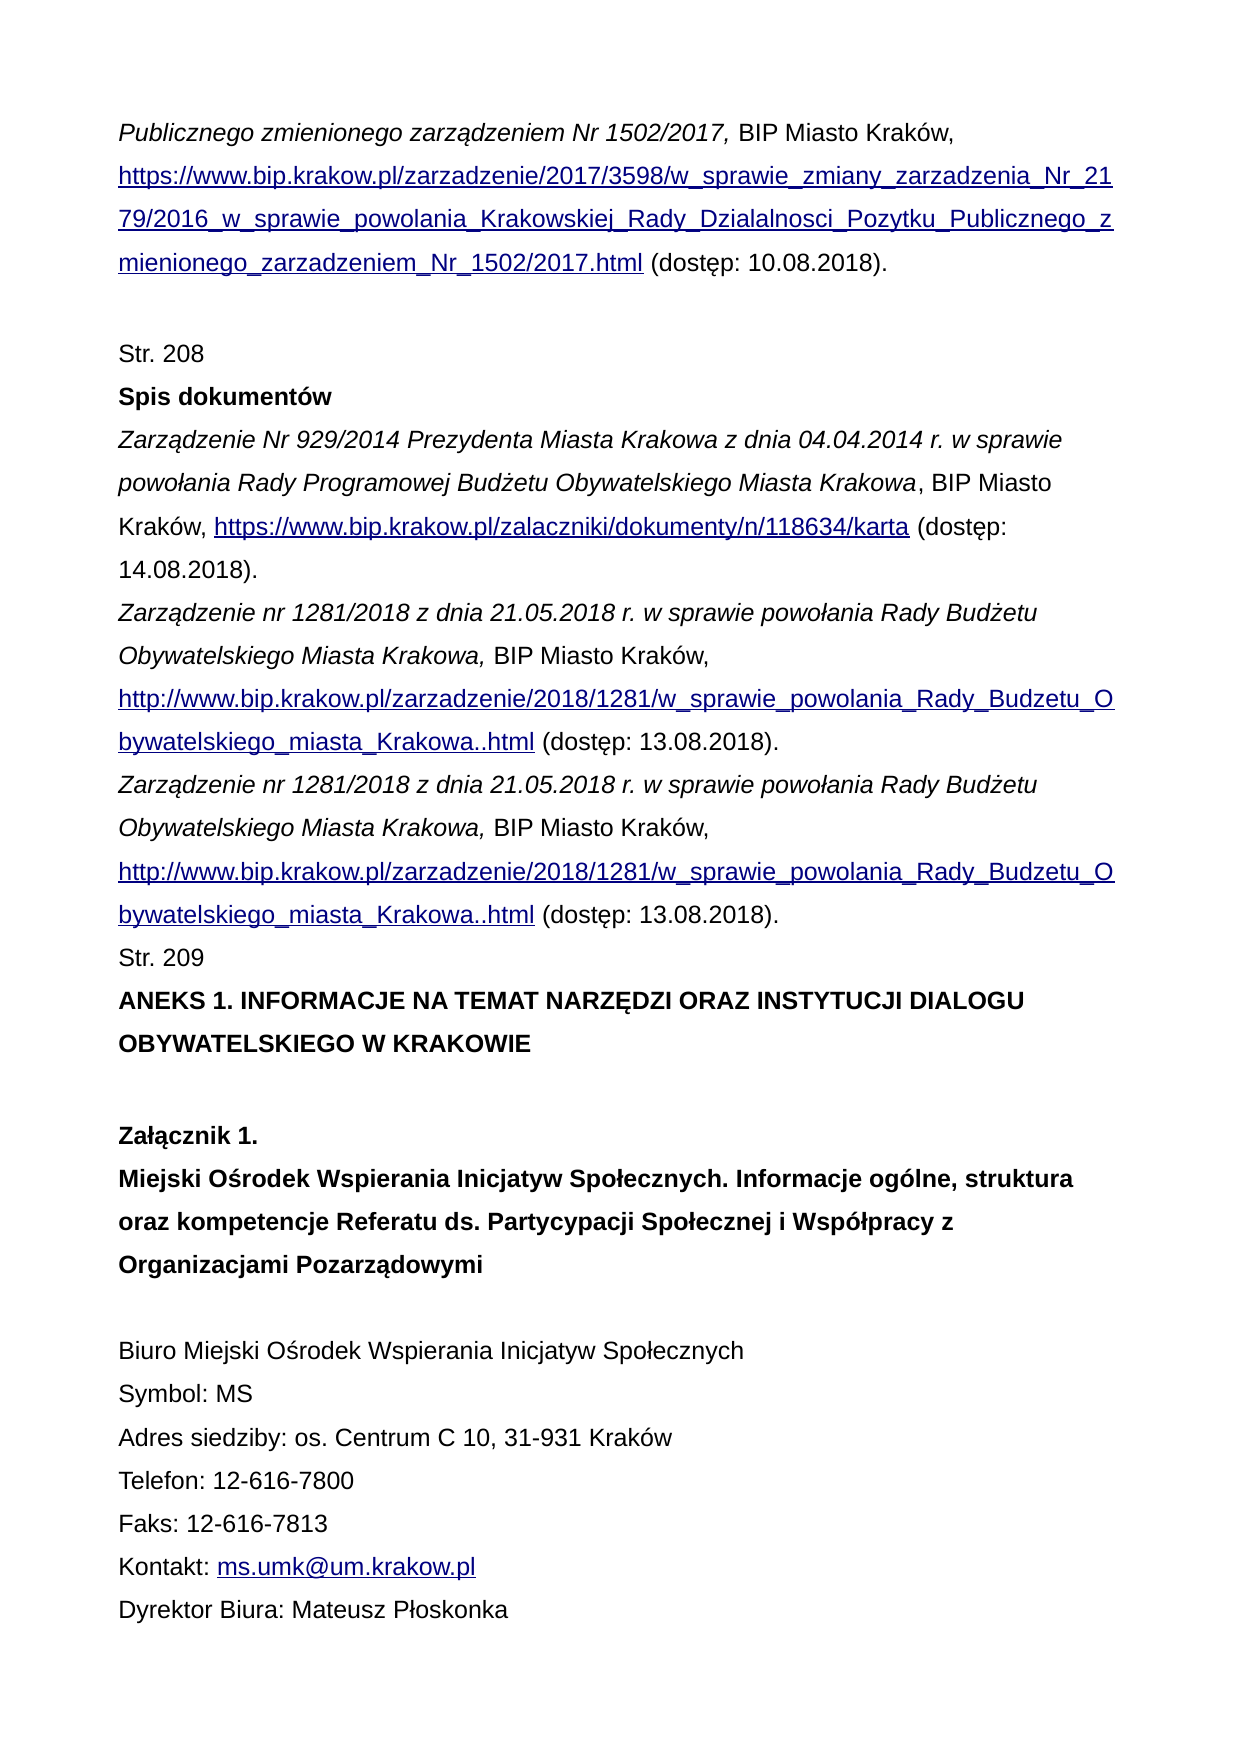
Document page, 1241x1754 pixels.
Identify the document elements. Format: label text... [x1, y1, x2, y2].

text Publicznego zmienionego zarządzeniem Nr 1502/2017, BIP Miasto Kraków, https://www.bip.krakow.pl/zarzadzenie/2017/3598/w_sprawie_zmiany_zarzadzenia_Nr_2179/2016_w_sprawie_powolania_Krakowskiej_Rady_Dzialalnosci_Pozytku_Publicznego_zmienionego_zarzadzeniem_Nr_1502/2017.html (dostęp: 10.08.2018). [118, 118, 1122, 276]
subtitle ANEKS 1. INFORMACJE NA TEMAT NARZĘDZI ORAZ INSTYTUCJI DIALOGU OBYWATELSKIEGO W KRAKOWIE [118, 986, 1122, 1058]
subtitle Miejski Ośrodek Wspierania Inicjatyw Społecznych. Informacje ogólne, struktura oraz kompetencje Referatu ds. Partycypacji Społecznej i Współpracy z Organizacjami Pozarządowymi [118, 1164, 1122, 1279]
text Str. 209 [118, 943, 1122, 972]
text Adres siedziby: os. Centrum C 10, 31-931 Kraków [118, 1422, 1122, 1451]
subtitle Załącznik 1. [118, 1121, 1122, 1149]
text Telefon: 12-616-7800 [118, 1466, 1122, 1494]
text Biuro Miejski Ośrodek Wspierania Inicjatyw Społecznych [118, 1336, 1122, 1365]
text Dyrektor Biura: Mateusz Płoskonka [118, 1595, 1122, 1624]
text Zarządzenie Nr 929/2014 Prezydenta Miasta Krakowa z dnia 04.04.2014 r. w sprawie powołania Rady Programowej Budżetu Obywatelskiego Miasta Krakowa, BIP Miasto Kraków, https://www.bip.krakow.pl/zalaczniki/dokumenty/n/118634/karta (dostęp: 14.08.2018). [118, 425, 1122, 583]
text Zarządzenie nr 1281/2018 z dnia 21.05.2018 r. w sprawie powołania Rady Budżetu Obywatelskiego Miasta Krakowa, BIP Miasto Kraków, http://www.bip.krakow.pl/zarzadzenie/2018/1281/w_sprawie_powolania_Rady_Budzetu_Obywatelskiego_miasta_Krakowa..html (dostęp: 13.08.2018). [118, 770, 1122, 928]
text Str. 208 [118, 339, 1122, 368]
text Faks: 12-616-7813 [118, 1509, 1122, 1537]
text Kontakt: ms.umk@um.krakow.pl [118, 1552, 1122, 1581]
text Spis dokumentów [118, 382, 1122, 411]
text Zarządzenie nr 1281/2018 z dnia 21.05.2018 r. w sprawie powołania Rady Budżetu Obywatelskiego Miasta Krakowa, BIP Miasto Kraków, http://www.bip.krakow.pl/zarzadzenie/2018/1281/w_sprawie_powolania_Rady_Budzetu_Obywatelskiego_miasta_Krakowa..html (dostęp: 13.08.2018). [118, 598, 1122, 756]
text Symbol: MS [118, 1379, 1122, 1408]
